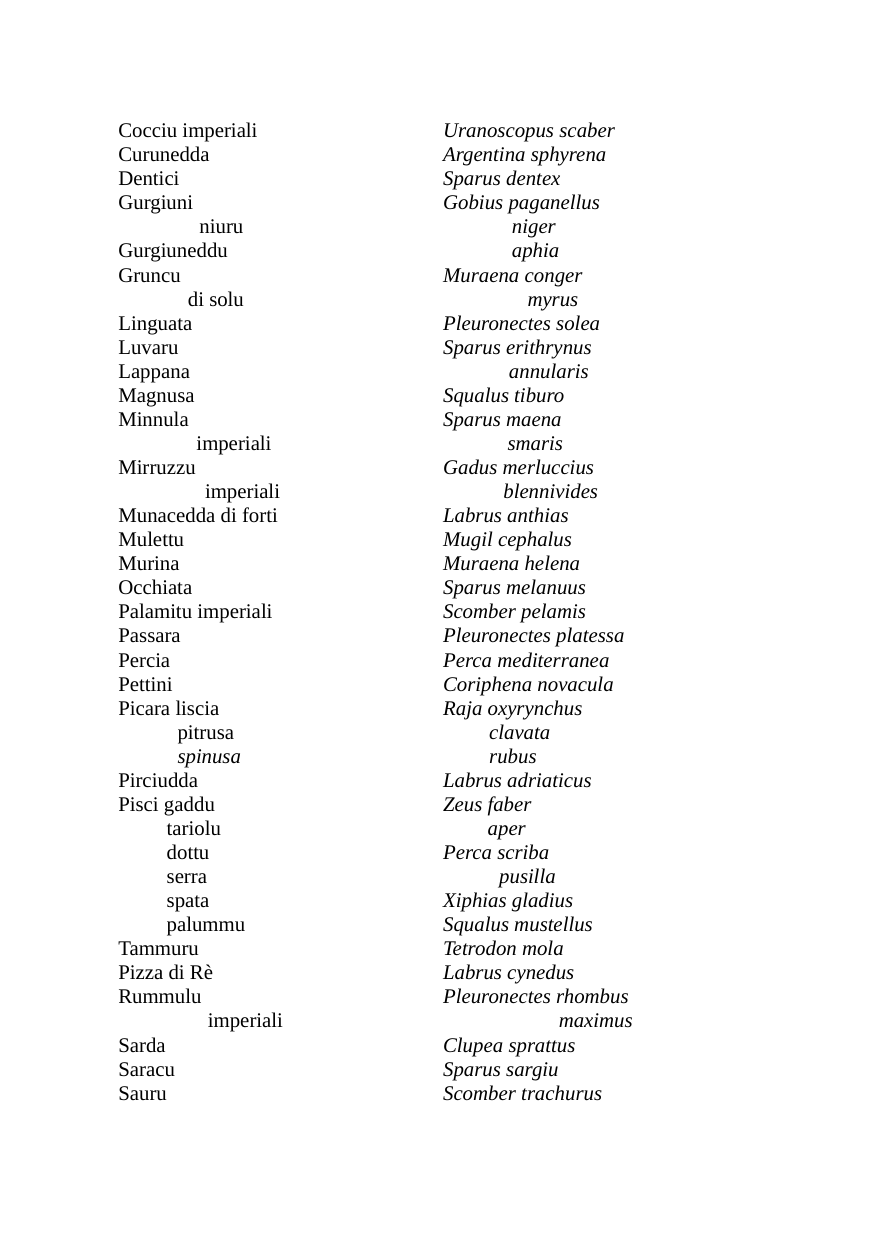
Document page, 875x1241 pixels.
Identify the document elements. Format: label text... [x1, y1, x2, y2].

text palummu Squalus mustellus [118, 912, 756, 936]
text di solu myrus [118, 287, 756, 311]
text Pizza di Rè Labrus cynedus [118, 960, 756, 984]
text imperiali maximus [118, 1008, 756, 1032]
text Percia Perca mediterranea [118, 647, 756, 672]
text serra pusilla [118, 864, 756, 888]
text Lappana annularis [118, 359, 756, 383]
text spinusa rubus [118, 744, 756, 768]
text imperiali blennivides [118, 479, 756, 503]
text tariolu aper [118, 816, 756, 840]
text Sauru Scomber trachurus [118, 1081, 756, 1105]
text Mulettu Mugil cephalus [118, 527, 756, 551]
text niuru niger [118, 214, 756, 238]
text spata Xiphias gladius [118, 888, 756, 912]
text pitrusa clavata [118, 720, 756, 744]
text Luvaru Sparus erithrynus [118, 335, 756, 359]
text Minnula Sparus maena [118, 407, 756, 431]
text Occhiata Sparus melanuus [118, 575, 756, 599]
text Tammuru Tetrodon mola [118, 936, 756, 960]
text Cocciu imperiali Uranoscopus scaber [118, 118, 756, 142]
text Magnusa Squalus tiburo [118, 383, 756, 407]
text Pettini Coriphena novacula [118, 672, 756, 696]
text Sarda Clupea sprattus [118, 1032, 756, 1057]
text Linguata Pleuronectes solea [118, 311, 756, 335]
text dottu Perca scriba [118, 840, 756, 864]
text Palamitu imperiali Scomber pelamis [118, 599, 756, 623]
text imperiali smaris [118, 431, 756, 455]
text Curunedda Argentina sphyrena [118, 142, 756, 166]
text Gurgiuneddu aphia [118, 238, 756, 262]
text Pirciudda Labrus adriaticus [118, 768, 756, 792]
text Picara liscia Raja oxyrynchus [118, 696, 756, 720]
text Pisci gaddu Zeus faber [118, 792, 756, 816]
text Rummulu Pleuronectes rhombus [118, 984, 756, 1008]
text Dentici Sparus dentex [118, 166, 756, 190]
text Munacedda di forti Labrus anthias [118, 503, 756, 527]
text Murina Muraena helena [118, 551, 756, 575]
text Passara Pleuronectes platessa [118, 623, 756, 647]
text Saracu Sparus sargiu [118, 1057, 756, 1081]
text Mirruzzu Gadus merluccius [118, 455, 756, 479]
text Gurgiuni Gobius paganellus [118, 190, 756, 214]
text Gruncu Muraena conger [118, 262, 756, 287]
